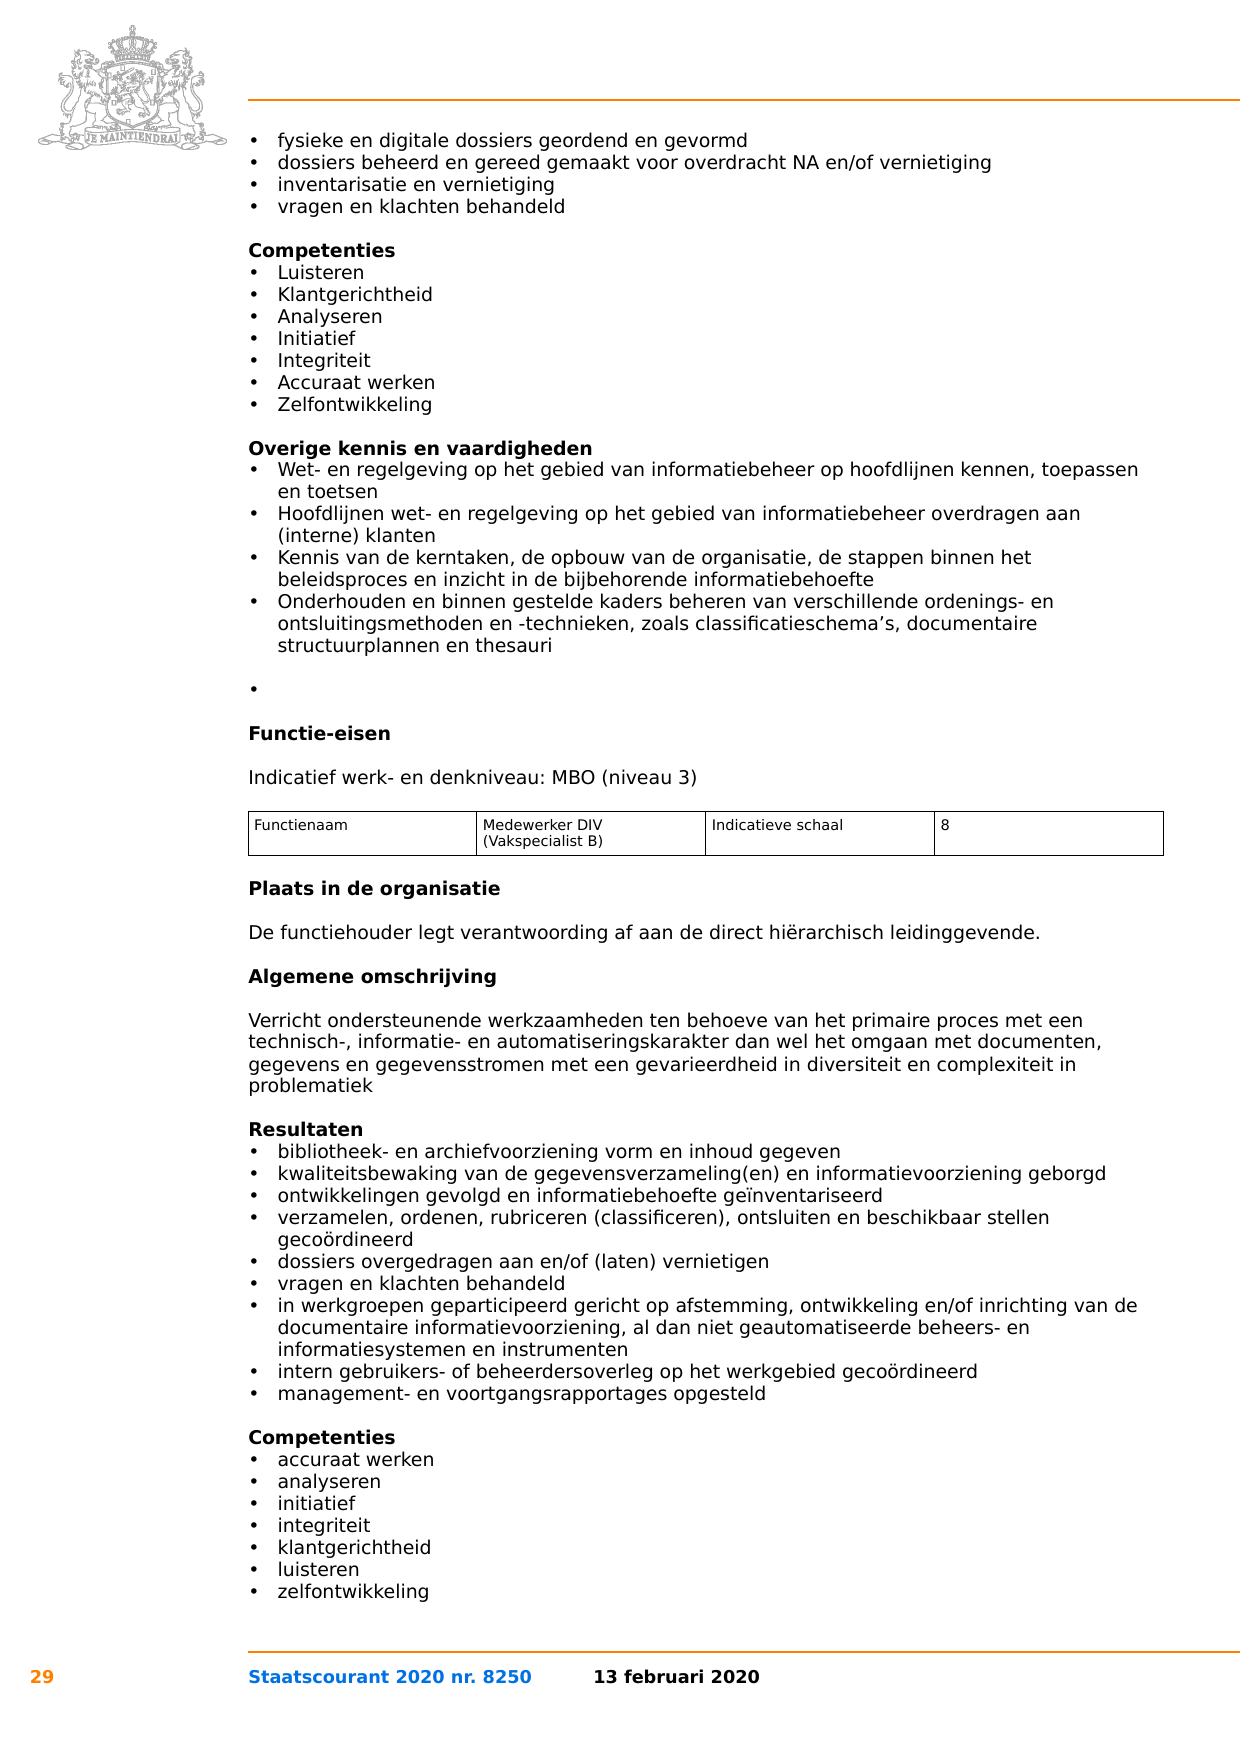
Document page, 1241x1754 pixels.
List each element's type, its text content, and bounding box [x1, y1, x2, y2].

subtitle Competenties [248, 1427, 1163, 1449]
text • in werkgroepen geparticipeerd gericht op afstemming, ontwikkeling en/of inrichting van de documentaire informatievoorziening, al dan niet geautomatiseerde beheers- en informatiesystemen en instrumenten [248, 1295, 1163, 1361]
text • vragen en klachten behandeld [248, 196, 1163, 218]
text • Kennis van de kerntaken, de opbouw van de organisatie, de stappen binnen het beleidsproces en inzicht in de bijbehorende informatiebehoefte [248, 547, 1163, 591]
text • klantgerichtheid [248, 1537, 1163, 1559]
table_header Medewerker DIV (Vakspecialist B) [477, 812, 705, 855]
text • Luisteren [248, 262, 1163, 284]
text • integriteit [248, 1515, 1163, 1537]
subtitle Algemene omschrijving [248, 966, 1163, 988]
text Verricht ondersteunende werkzaamheden ten behoeve van het primaire proces met een technisch-, informatie- en automatiseringskarakter dan wel het omgaan met documenten, gegevens en gegevensstromen met een gevarieerdheid in diversiteit en complexiteit in problematiek [248, 1009, 1163, 1097]
picture [38, 25, 227, 150]
text • dossiers overgedragen aan en/of (laten) vernietigen [248, 1251, 1163, 1273]
text • Onderhouden en binnen gestelde kaders beheren van verschillende ordenings- en ontsluitingsmethoden en -technieken, zoals classificatieschema’s, documentaire structuurplannen en thesauri [248, 591, 1163, 657]
subtitle Competenties [248, 240, 1163, 262]
text • verzamelen, ordenen, rubriceren (classificeren), ontsluiten en beschikbaar stellen gecoördineerd [248, 1207, 1163, 1251]
text • bibliotheek- en archiefvoorziening vorm en inhoud gegeven [248, 1141, 1163, 1163]
text • inventarisatie en vernietiging [248, 174, 1163, 196]
text • analyseren [248, 1471, 1163, 1493]
text De functiehouder legt verantwoording af aan de direct hiërarchisch leidinggevende. [248, 922, 1163, 944]
text • management- en voortgangsrapportages opgesteld [248, 1383, 1163, 1405]
table_header Indicatieve schaal [706, 812, 934, 855]
subtitle Plaats in de organisatie [248, 878, 1163, 900]
text • luisteren [248, 1559, 1163, 1581]
text • Analyseren [248, 306, 1163, 328]
text Indicatief werk- en denkniveau: MBO (niveau 3) [248, 767, 1163, 789]
text • accuraat werken [248, 1449, 1163, 1471]
subtitle Resultaten [248, 1119, 1163, 1141]
text • initiatief [248, 1493, 1163, 1515]
text • fysieke en digitale dossiers geordend en gevormd [248, 130, 1163, 152]
text • dossiers beheerd en gereed gemaakt voor overdracht NA en/of vernietiging [248, 152, 1163, 174]
text • Initiatief [248, 328, 1163, 349]
text • Accuraat werken [248, 372, 1163, 393]
subtitle Functie-eisen [248, 723, 1163, 745]
table_header 8 [935, 812, 1163, 855]
text • ontwikkelingen gevolgd en informatiebehoefte geïnventariseerd [248, 1185, 1163, 1207]
text • Integriteit [248, 349, 1163, 372]
text • Zelfontwikkeling [248, 393, 1163, 416]
text • zelfontwikkeling [248, 1581, 1163, 1603]
subtitle Overige kennis en vaardigheden [248, 437, 1163, 459]
text • [248, 679, 1163, 701]
text • intern gebruikers- of beheerdersoverleg op het werkgebied gecoördineerd [248, 1361, 1163, 1383]
table_header Functienaam [249, 812, 476, 855]
text • Hoofdlijnen wet- en regelgeving op het gebied van informatiebeheer overdragen aan (interne) klanten [248, 503, 1163, 547]
text • vragen en klachten behandeld [248, 1273, 1163, 1295]
text • Klantgerichtheid [248, 284, 1163, 306]
text • kwaliteitsbewaking van de gegevensverzameling(en) en informatievoorziening geborgd [248, 1163, 1163, 1185]
text • Wet- en regelgeving op het gebied van informatiebeheer op hoofdlijnen kennen, toepassen en toetsen [248, 459, 1163, 503]
